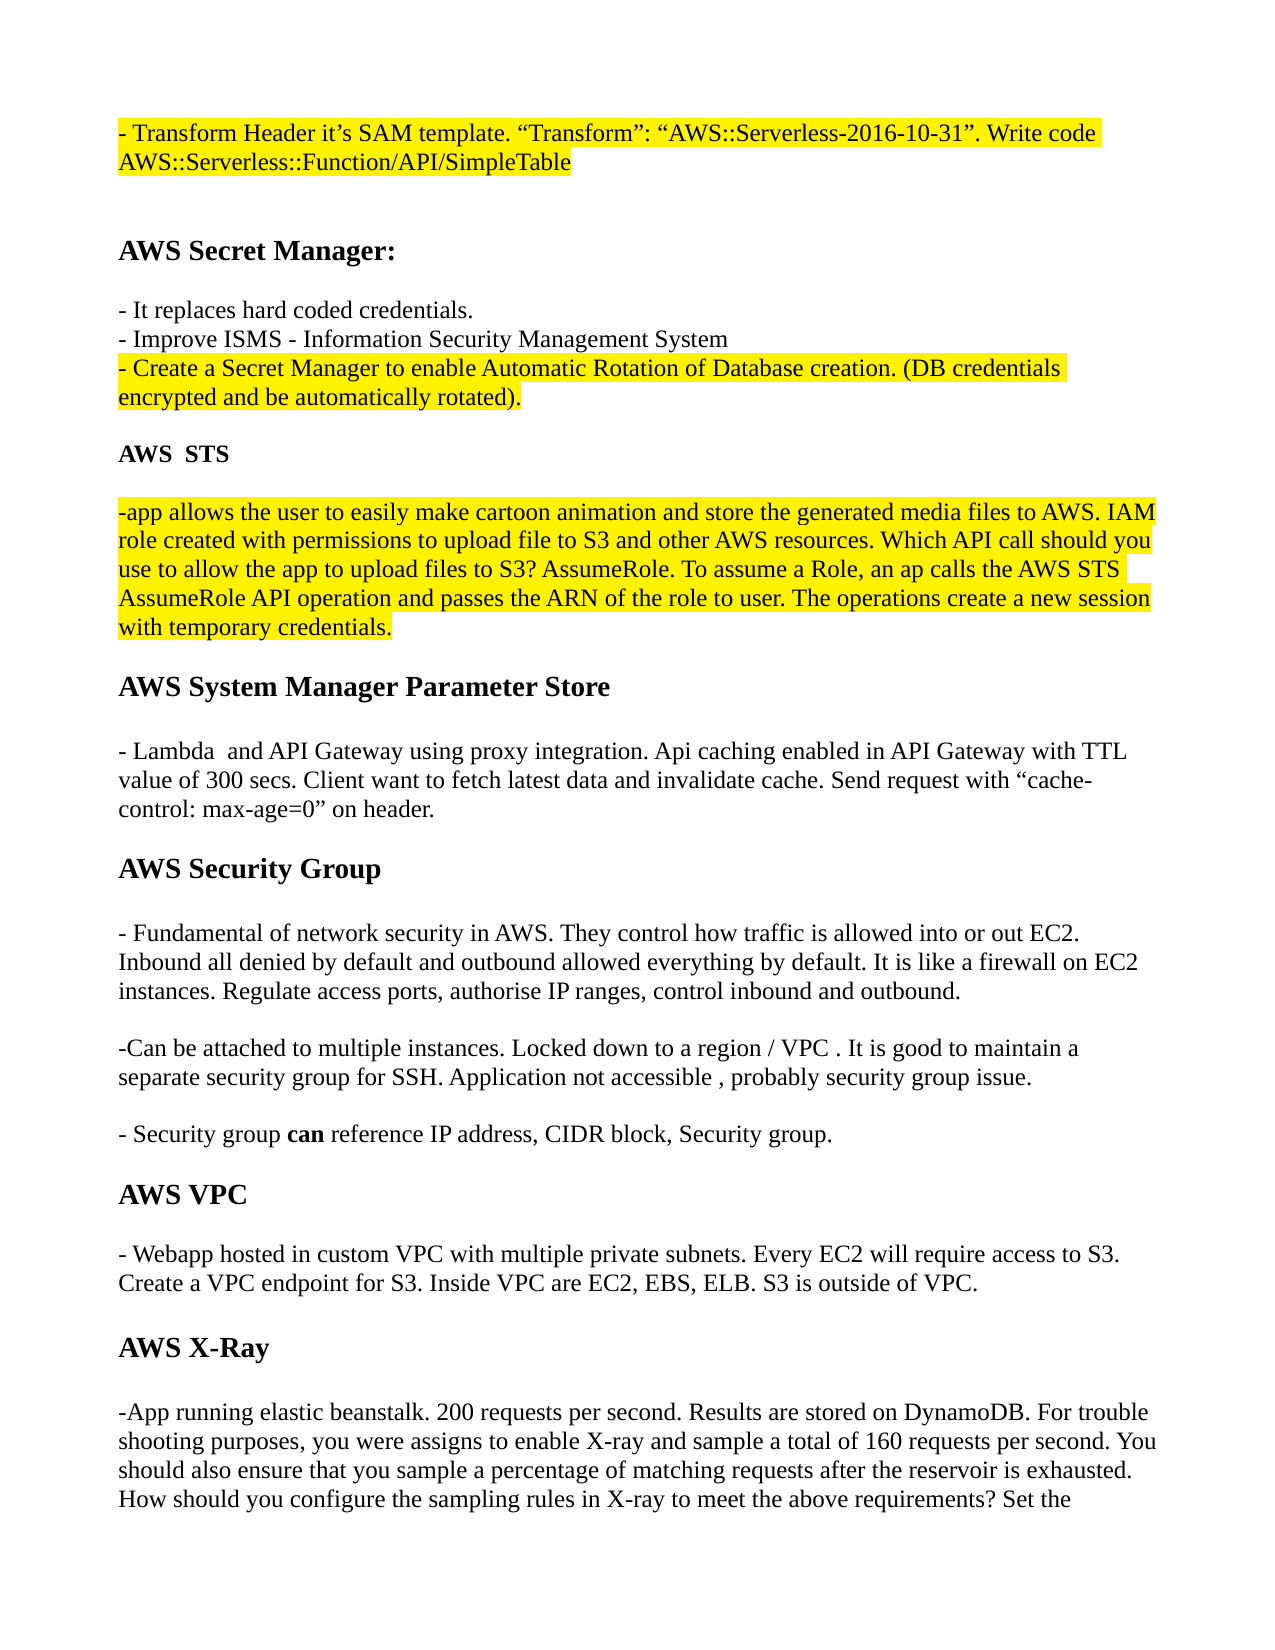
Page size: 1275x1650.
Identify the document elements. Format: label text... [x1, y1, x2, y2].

text - Transform Header it’s SAM template. “Transform”: “AWS::Serverless-2016-10-31”. Write code AWS::Serverless::Function/API/SimpleTable [118, 118, 1157, 176]
text - Create a Secret Manager to enable Automatic Rotation of Database creation. (DB credentials encrypted and be automatically rotated). [118, 353, 1157, 410]
text AWS Secret Manager: [118, 233, 1157, 267]
text -App running elastic beanstalk. 200 requests per second. Results are stored on DynamoDB. For trouble shooting purposes, you were assigns to enable X-ray and sample a total of 160 requests per second. You should also ensure that you sample a percentage of matching requests after the reservoir is exhausted. How should you configure the sampling rules in X-ray to meet the above requirements? Set the [118, 1397, 1157, 1512]
text AWS System Manager Parameter Store [118, 669, 1157, 703]
text - Webapp hosted in custom VPC with multiple private subnets. Every EC2 will require access to S3. Create a VPC endpoint for S3. Inside VPC are EC2, EBS, ELB. S3 is outside of VPC. [118, 1239, 1157, 1297]
text -Can be attached to multiple instances. Locked down to a region / VPC . It is good to maintain a separate security group for SSH. Application not accessible , probably security group issue. [118, 1033, 1157, 1091]
text - Improve ISMS - Information Security Management System [118, 324, 1157, 353]
text - Lambda and API Gateway using proxy integration. Api caching enabled in API Gateway with TTL value of 300 secs. Client want to fetch latest data and invalidate cache. Send request with “cache-control: max-age=0” on header. [118, 736, 1157, 822]
text AWS Security Group [118, 851, 1157, 885]
text AWS VPC [118, 1177, 1157, 1211]
text -app allows the user to easily make cartoon animation and store the generated media files to AWS. IAM role created with permissions to upload file to S3 and other AWS resources. Which API call should you use to allow the app to upload files to S3? AssumeRole. To assume a Role, an ap calls the AWS STS AssumeRole API operation and passes the ARN of the role to user. The operations create a new session with temporary credentials. [118, 497, 1157, 640]
text AWS X-Ray [118, 1330, 1157, 1364]
text AWS STS [118, 439, 1157, 468]
text - It replaces hard coded credentials. [118, 295, 1157, 324]
text - Fundamental of network security in AWS. They control how traffic is allowed into or out EC2. Inbound all denied by default and outbound allowed everything by default. It is like a firewall on EC2 instances. Regulate access ports, authorise IP ranges, control inbound and outbound. [118, 918, 1157, 1004]
text - Security group can reference IP address, CIDR block, Security group. [118, 1119, 1157, 1148]
